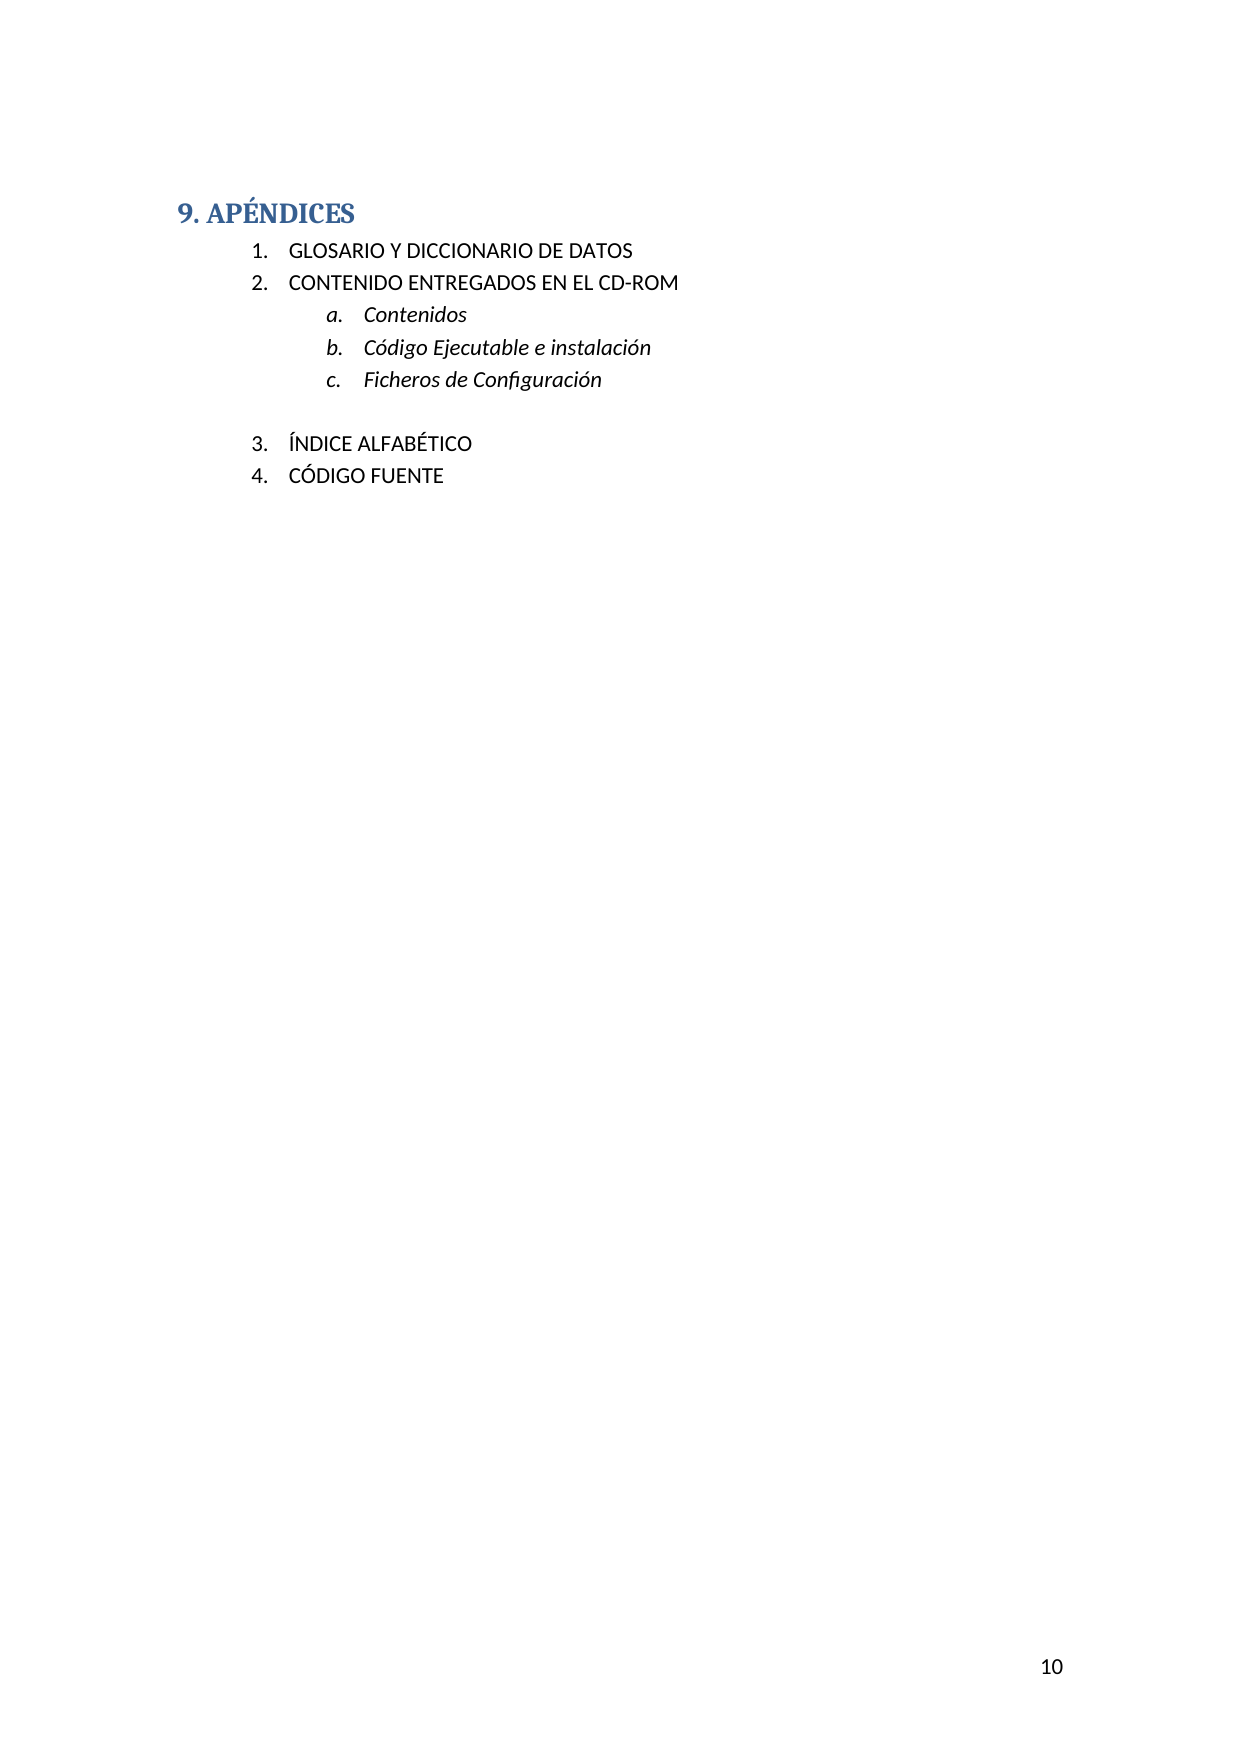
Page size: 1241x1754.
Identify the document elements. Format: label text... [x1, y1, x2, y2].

list Contenidos [326, 301, 1063, 328]
subtitle APÉNDICES [177, 198, 1063, 231]
list ÍNDICE ALFABÉTICO [251, 429, 1063, 457]
list Código Ejecutable e instalación [326, 333, 1063, 361]
list Ficheros de Configuración [326, 365, 1063, 393]
list CÓDIGO FUENTE [251, 461, 1063, 489]
list GLOSARIO Y DICCIONARIO DE DATOS [251, 236, 1063, 264]
list CONTENIDO ENTREGADOS EN EL CD-ROM [251, 268, 1063, 296]
